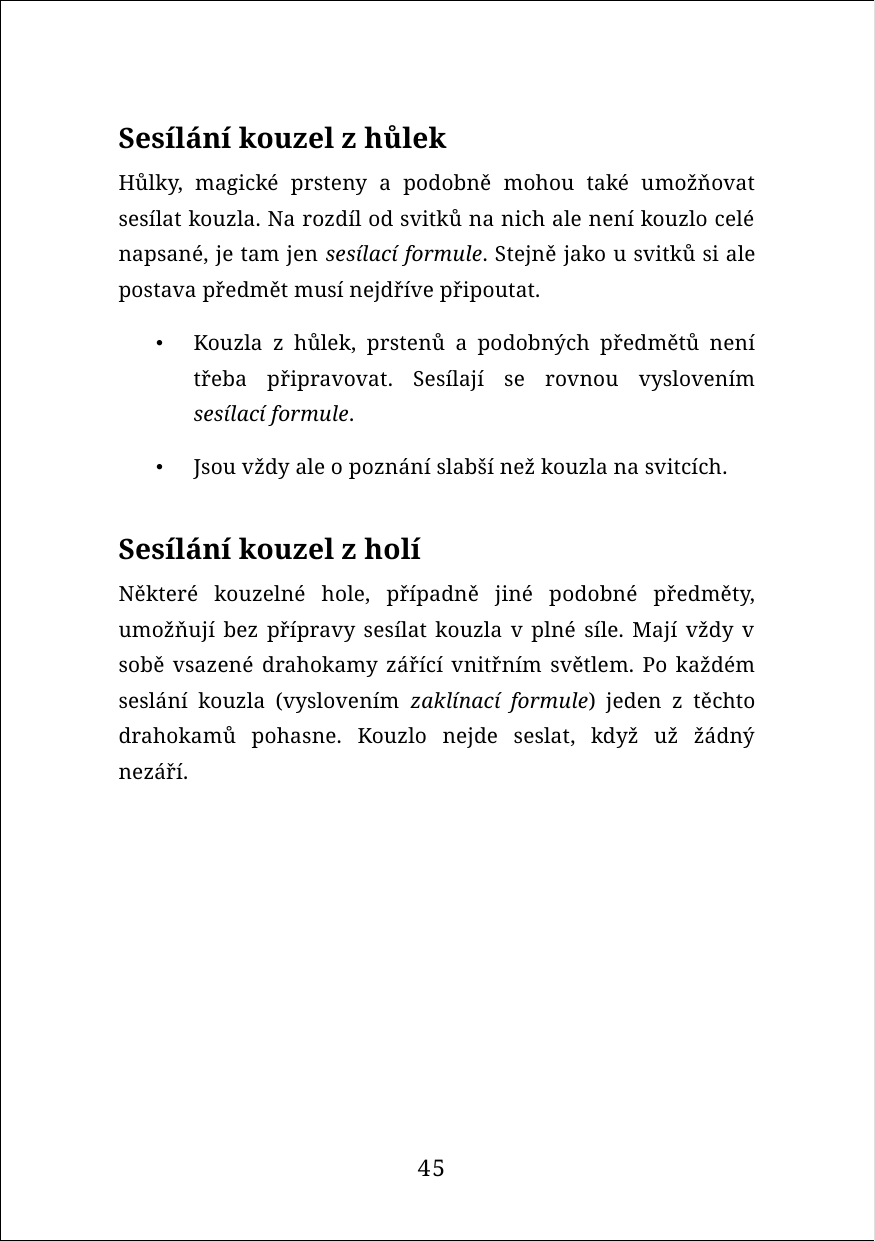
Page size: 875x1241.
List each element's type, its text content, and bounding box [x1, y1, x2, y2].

subtitle Sesílání kouzel z holí [118, 529, 756, 568]
subtitle Sesílání kouzel z hůlek [118, 118, 756, 157]
list Jsou vždy ale o poznání slabší než kouzla na svitcích. [156, 452, 756, 481]
text Některé kouzelné hole, případně jiné podobné předměty, umožňují bez přípravy sesílat kouzla v plné síle. Mají vždy v sobě vsazené drahokamy zářící vnitřním světlem. Po každém seslání kouzla (vyslovením zaklínací formule) jeden z těchto drahokamů pohasne. Kouzlo nejde seslat, když už žádný nezáří. [118, 579, 756, 785]
list Kouzla z hůlek, prstenů a podobných předmětů není třeba připravovat. Sesílají se rovnou vyslovením sesílací formule. [156, 328, 756, 428]
text Hůlky, magické prsteny a podobně mohou také umožňovat sesílat kouzla. Na rozdíl od svitků na nich ale není kouzlo celé napsané, je tam jen sesílací formule. Stejně jako u svitků si ale postava předmět musí nejdříve připoutat. [118, 168, 756, 303]
